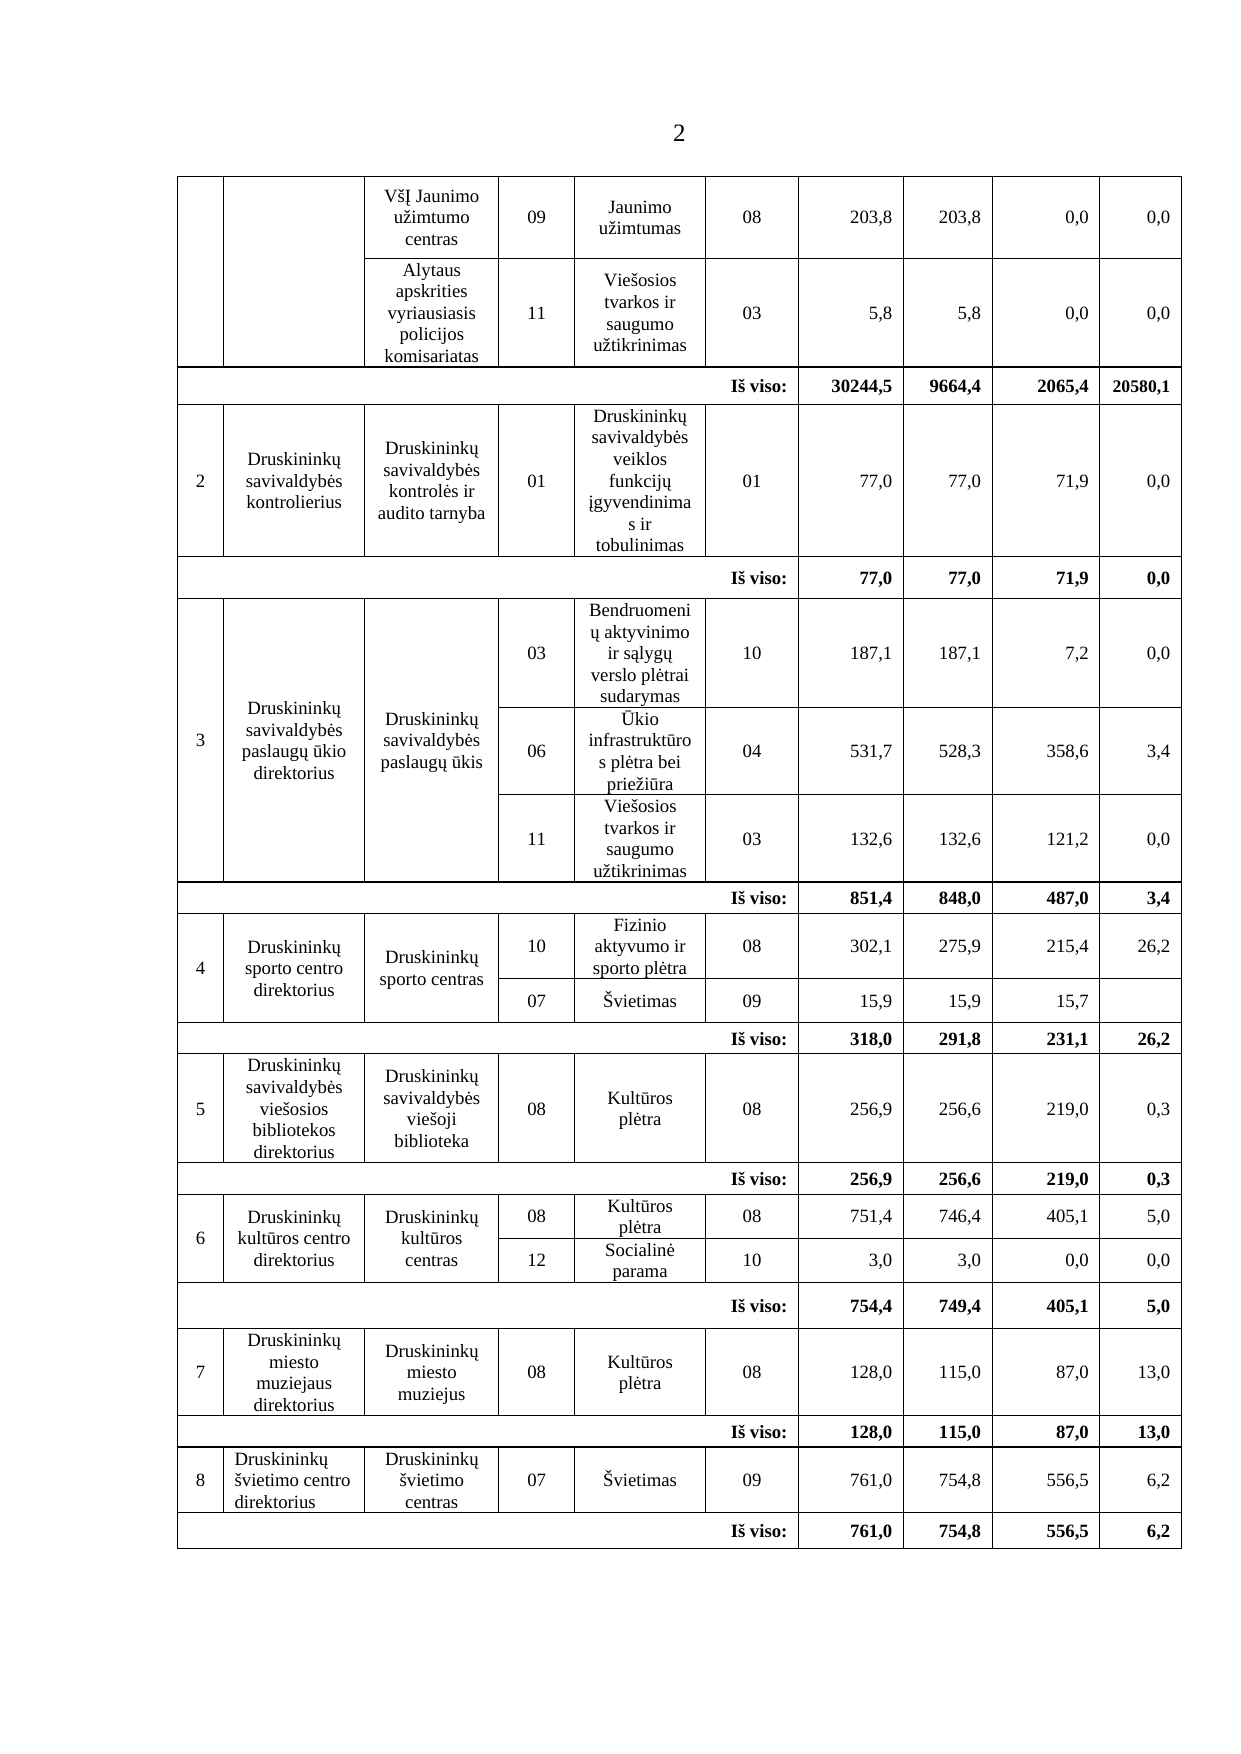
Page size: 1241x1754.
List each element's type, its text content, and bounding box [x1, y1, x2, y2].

table_cell 10 [499, 914, 574, 978]
table_cell 215,4 [993, 914, 1099, 978]
table_cell 302,1 [799, 914, 903, 978]
table_cell 09 [499, 177, 574, 258]
table_cell 77,0 [904, 405, 992, 556]
table_cell 3,0 [799, 1239, 903, 1282]
table_cell 11 [499, 259, 574, 366]
table_cell 0,0 [993, 177, 1099, 258]
table_cell 0,0 [993, 259, 1099, 366]
table_cell Švietimas [575, 1448, 705, 1512]
table_cell Druskininkų savivaldybės viešoji biblioteka [365, 1054, 498, 1162]
table_cell 556,5 [993, 1513, 1099, 1548]
table_cell 203,8 [904, 177, 992, 258]
table_cell Iš viso: [178, 1023, 798, 1053]
table_cell Bendruomenių aktyvinimo ir sąlygų verslo plėtrai sudarymas [575, 599, 705, 707]
table_cell 318,0 [799, 1023, 903, 1053]
table_cell 12 [499, 1239, 574, 1282]
table_cell Iš viso: [178, 883, 798, 913]
table_cell 851,4 [799, 883, 903, 913]
table_cell Viešosios tvarkos ir saugumo užtikrinimas [575, 795, 705, 881]
table_cell 203,8 [799, 177, 903, 258]
table_cell 03 [499, 599, 574, 707]
table_cell 528,3 [904, 708, 992, 794]
table_cell 13,0 [1100, 1329, 1181, 1415]
table_cell Druskininkų savivaldybės paslaugų ūkio direktorius [224, 599, 364, 881]
table_cell 0,0 [1100, 599, 1181, 707]
table_cell 09 [706, 1448, 798, 1512]
table_cell 08 [499, 1329, 574, 1415]
table_cell 128,0 [799, 1329, 903, 1415]
table_cell Druskininkų švietimo centro direktorius [224, 1448, 364, 1512]
table_cell 30244,5 [799, 368, 903, 404]
table_cell 08 [706, 914, 798, 978]
table_cell 754,8 [904, 1448, 992, 1512]
table_cell 3,0 [904, 1239, 992, 1282]
table_cell 132,6 [799, 795, 903, 881]
table_cell 256,9 [799, 1163, 903, 1193]
table_cell 13,0 [1100, 1416, 1181, 1446]
table_cell 10 [706, 1239, 798, 1282]
table_cell 0,0 [1100, 405, 1181, 556]
table_cell Kultūros plėtra [575, 1329, 705, 1415]
table_cell [224, 177, 364, 366]
table_cell 746,4 [904, 1195, 992, 1238]
table_cell 848,0 [904, 883, 992, 913]
table_cell 231,1 [993, 1023, 1099, 1053]
table_cell 08 [499, 1195, 574, 1238]
table_cell 6,2 [1100, 1513, 1181, 1548]
table_cell 20580,1 [1100, 368, 1181, 404]
table_cell 121,2 [993, 795, 1099, 881]
table_cell VšĮ Jaunimo užimtumo centras [365, 177, 498, 258]
table_cell 0,0 [1100, 795, 1181, 881]
table_cell Socialinė parama [575, 1239, 705, 1282]
table_cell Alytaus apskrities vyriausiasis policijos komisariatas [365, 259, 498, 366]
table_cell Druskininkų sporto centro direktorius [224, 914, 364, 1022]
table_cell 487,0 [993, 883, 1099, 913]
table_cell Kultūros plėtra [575, 1054, 705, 1162]
table_cell 358,6 [993, 708, 1099, 794]
table_cell Druskininkų savivaldybės kontrolės ir audito tarnyba [365, 405, 498, 556]
table_cell 256,9 [799, 1054, 903, 1162]
table_cell Iš viso: [178, 1416, 798, 1446]
table_cell 87,0 [993, 1329, 1099, 1415]
table_cell 15,9 [799, 979, 903, 1022]
table_cell 09 [706, 979, 798, 1022]
table_cell 219,0 [993, 1163, 1099, 1193]
table_cell 187,1 [904, 599, 992, 707]
table_cell 405,1 [993, 1283, 1099, 1328]
table_cell 15,9 [904, 979, 992, 1022]
table_cell 5 [178, 1054, 223, 1162]
table_cell 761,0 [799, 1513, 903, 1548]
table_cell 115,0 [904, 1329, 992, 1415]
table_cell 256,6 [904, 1163, 992, 1193]
table_cell 556,5 [993, 1448, 1099, 1512]
table_cell 749,4 [904, 1283, 992, 1328]
table_cell Iš viso: [178, 1513, 798, 1548]
table_cell 291,8 [904, 1023, 992, 1053]
table_cell 6 [178, 1195, 223, 1282]
table_cell 754,4 [799, 1283, 903, 1328]
table_cell 03 [706, 795, 798, 881]
table_cell 7,2 [993, 599, 1099, 707]
table_cell 07 [499, 979, 574, 1022]
table_cell 77,0 [799, 405, 903, 556]
table_cell 5,0 [1100, 1283, 1181, 1328]
table_cell Druskininkų kultūros centras [365, 1195, 498, 1282]
table_cell 132,6 [904, 795, 992, 881]
table_cell [1100, 979, 1181, 1022]
table_cell Druskininkų miesto muziejaus direktorius [224, 1329, 364, 1415]
table_cell 0,0 [1100, 557, 1181, 598]
table_cell 06 [499, 708, 574, 794]
table_cell 0,3 [1100, 1054, 1181, 1162]
table_cell Druskininkų savivaldybės viešosios bibliotekos direktorius [224, 1054, 364, 1162]
table_cell Kultūros plėtra [575, 1195, 705, 1238]
table_cell Druskininkų savivaldybės kontrolierius [224, 405, 364, 556]
table_cell 10 [706, 599, 798, 707]
table_cell 0,3 [1100, 1163, 1181, 1193]
table_cell 71,9 [993, 405, 1099, 556]
table_cell 08 [706, 177, 798, 258]
table_cell 3,4 [1100, 883, 1181, 913]
table_cell 0,0 [993, 1239, 1099, 1282]
table_cell Druskininkų miesto muziejus [365, 1329, 498, 1415]
table_cell 08 [706, 1329, 798, 1415]
table_cell 7 [178, 1329, 223, 1415]
table_cell 01 [499, 405, 574, 556]
table_cell Viešosios tvarkos ir saugumo užtikrinimas [575, 259, 705, 366]
table_cell 5,8 [799, 259, 903, 366]
table_cell 256,6 [904, 1054, 992, 1162]
table_cell Švietimas [575, 979, 705, 1022]
table_cell 754,8 [904, 1513, 992, 1548]
table_cell 531,7 [799, 708, 903, 794]
table_cell 3,4 [1100, 708, 1181, 794]
table_cell 5,8 [904, 259, 992, 366]
table_cell Iš viso: [178, 1283, 798, 1328]
table_cell Iš viso: [178, 557, 798, 598]
table_cell 0,0 [1100, 259, 1181, 366]
table_cell 07 [499, 1448, 574, 1512]
table_cell 0,0 [1100, 1239, 1181, 1282]
table_cell 01 [706, 405, 798, 556]
table_cell 08 [706, 1054, 798, 1162]
table_cell 4 [178, 914, 223, 1022]
table_cell 77,0 [799, 557, 903, 598]
table_cell 405,1 [993, 1195, 1099, 1238]
table_cell 71,9 [993, 557, 1099, 598]
table_cell 761,0 [799, 1448, 903, 1512]
table_cell Ūkio infrastruktūros plėtra bei priežiūra [575, 708, 705, 794]
table_cell Druskininkų švietimo centras [365, 1448, 498, 1512]
table_cell Fizinio aktyvumo ir sporto plėtra [575, 914, 705, 978]
table_cell 6,2 [1100, 1448, 1181, 1512]
table_cell 11 [499, 795, 574, 881]
table_cell 87,0 [993, 1416, 1099, 1446]
table_cell Jaunimo užimtumas [575, 177, 705, 258]
table_cell 219,0 [993, 1054, 1099, 1162]
table_cell 08 [499, 1054, 574, 1162]
table_cell 2065,4 [993, 368, 1099, 404]
table_cell 3 [178, 599, 223, 881]
table_cell Iš viso: [178, 1163, 798, 1193]
table_cell 128,0 [799, 1416, 903, 1446]
table_cell 03 [706, 259, 798, 366]
table_cell 275,9 [904, 914, 992, 978]
table_cell 751,4 [799, 1195, 903, 1238]
table_cell 8 [178, 1448, 223, 1512]
table_cell Druskininkų savivaldybės veiklos funkcijų įgyvendinimas ir tobulinimas [575, 405, 705, 556]
table_cell 08 [706, 1195, 798, 1238]
table_cell 77,0 [904, 557, 992, 598]
table_cell [178, 177, 223, 366]
table_cell 5,0 [1100, 1195, 1181, 1238]
table_cell Druskininkų sporto centras [365, 914, 498, 1022]
table_cell 9664,4 [904, 368, 992, 404]
table_cell 115,0 [904, 1416, 992, 1446]
table_cell 15,7 [993, 979, 1099, 1022]
table_cell 04 [706, 708, 798, 794]
table_cell 26,2 [1100, 914, 1181, 978]
table_cell 2 [178, 405, 223, 556]
table_cell Druskininkų kultūros centro direktorius [224, 1195, 364, 1282]
table_cell Iš viso: [178, 368, 798, 404]
table_cell 187,1 [799, 599, 903, 707]
table_cell Druskininkų savivaldybės paslaugų ūkis [365, 599, 498, 881]
table_cell 26,2 [1100, 1023, 1181, 1053]
table_cell 0,0 [1100, 177, 1181, 258]
